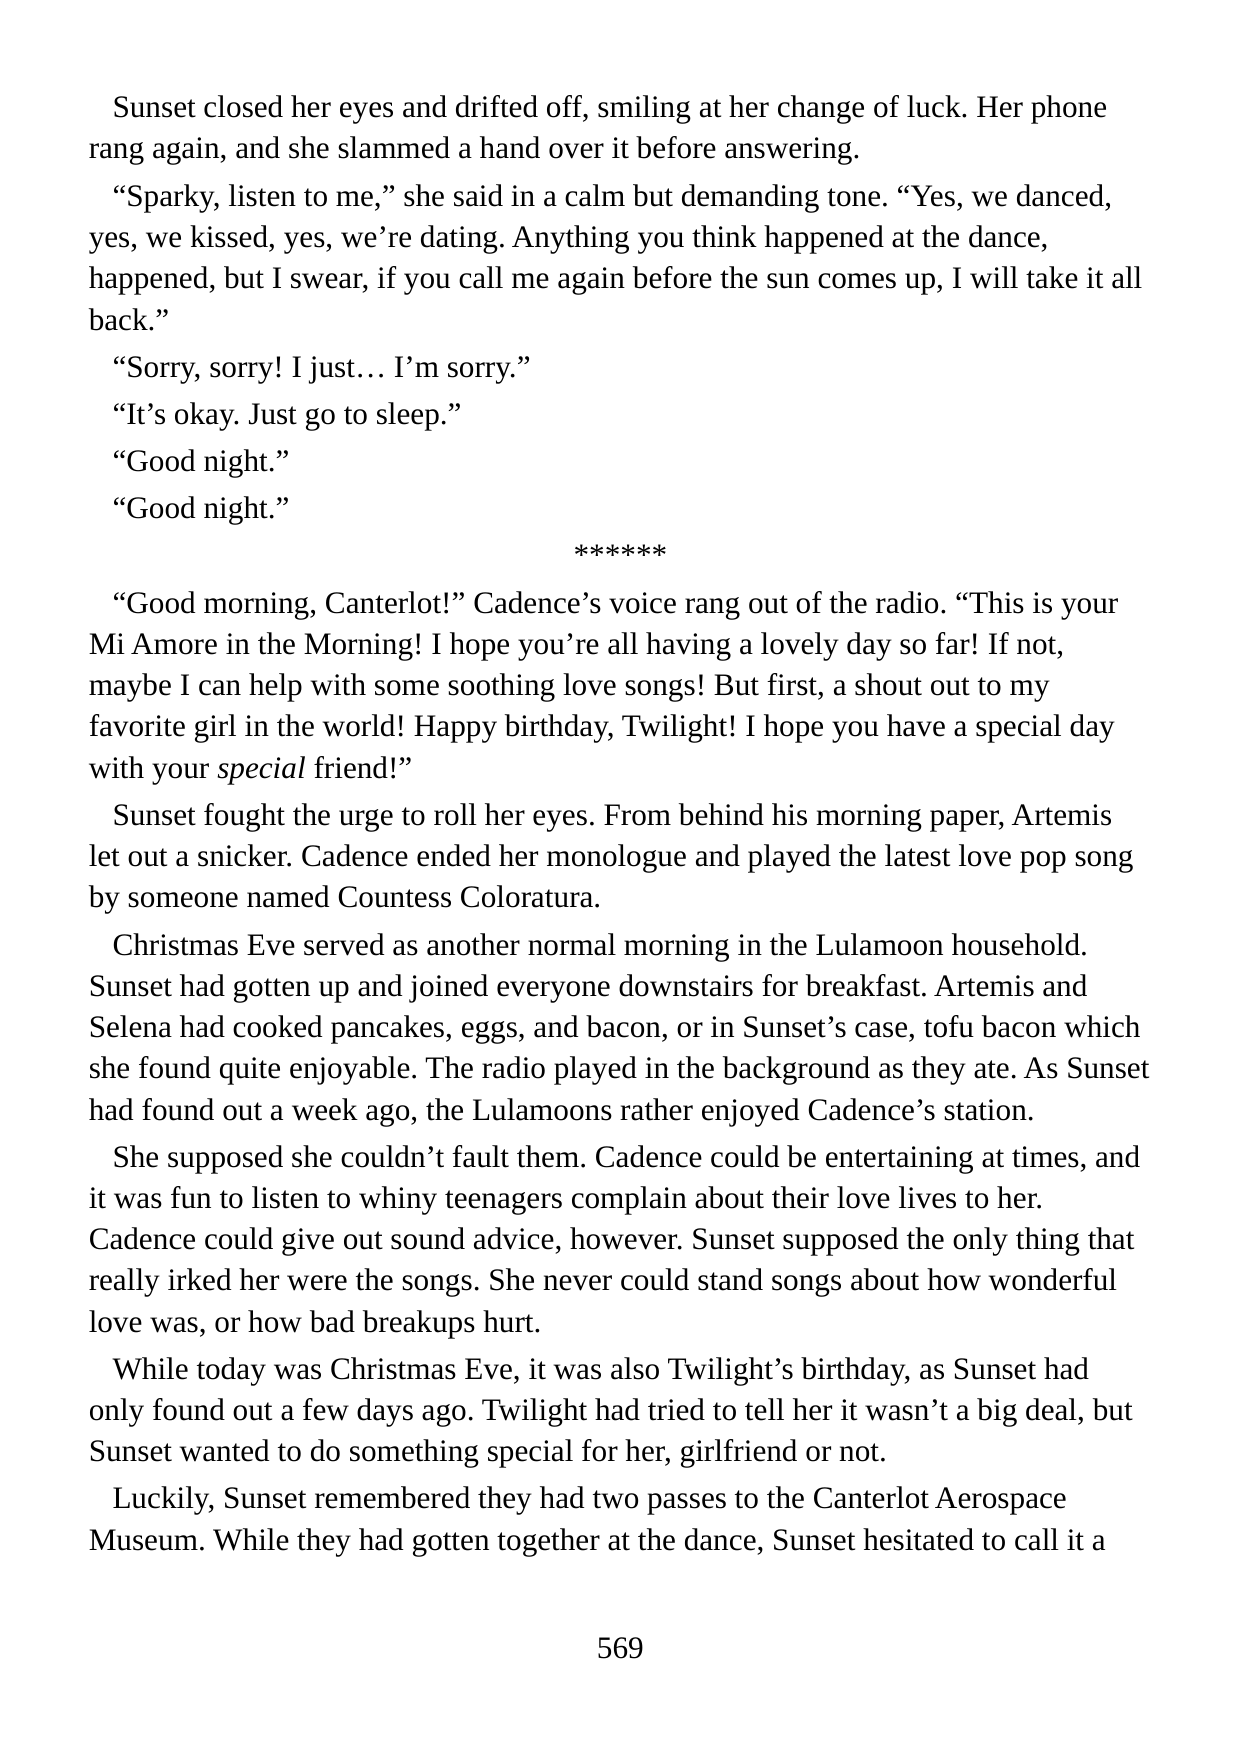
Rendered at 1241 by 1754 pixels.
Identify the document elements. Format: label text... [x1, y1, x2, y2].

text “Good night.” [88, 489, 1152, 525]
text Sunset fought the urge to roll her eyes. From behind his morning paper, Artemis let out a snicker. Cadence ended her monologue and played the latest love pop song by someone named Countess Coloratura. [88, 796, 1152, 914]
text Christmas Eve served as another normal morning in the Lulamoon household. Sunset had gotten up and joined everyone downstairs for breakfast. Artemis and Selena had cooked pancakes, eggs, and bacon, or in Sunset’s case, tofu bacon which she found quite enjoyable. The radio played in the background as they ate. As Sunset had found out a week ago, the Lulamoons rather enjoyed Cadence’s station. [88, 926, 1152, 1127]
text Luckily, Sunset remembered they had two passes to the Canterlot Aerospace Museum. While they had gotten together at the dance, Sunset hesitated to call it a [88, 1480, 1152, 1557]
text “It’s okay. Just go to sleep.” [88, 395, 1152, 431]
text “Sorry, sorry! I just… I’m sorry.” [88, 348, 1152, 384]
text While today was Christmas Eve, it was also Twilight’s birthday, as Sunset had only found out a few days ago. Twilight had tried to tell her it wasn’t a big deal, but Sunset wanted to do something special for her, girlfriend or not. [88, 1350, 1152, 1468]
text She supposed she couldn’t fault them. Cadence could be entertaining at times, and it was fun to listen to whiny teenagers complain about their love lives to her. Cadence could give out sound advice, however. Sunset supposed the only thing that really irked her were the songs. She never could stand songs about how wonderful love was, or how bad breakups hurt. [88, 1138, 1152, 1339]
text “Good night.” [88, 442, 1152, 478]
text “Sparky, listen to me,” she said in a calm but demanding tone. “Yes, we danced, yes, we kissed, yes, we’re dating. Anything you think happened at the dance, happened, but I swear, if you call me again before the sun comes up, I will take it all back.” [88, 177, 1152, 337]
text ****** [88, 537, 1152, 573]
text Sunset closed her eyes and drifted off, smiling at her change of luck. Her phone rang again, and she slammed a hand over it before answering. [88, 88, 1152, 166]
text “Good morning, Canterlot!” Cadence’s voice rang out of the radio. “This is your Mi Amore in the Morning! I hope you’re all having a lovely day so far! If not, maybe I can help with some soothing love songs! But first, a shout out to my favorite girl in the world! Happy birthday, Twilight! I hope you have a special day with your special friend!” [88, 584, 1152, 785]
